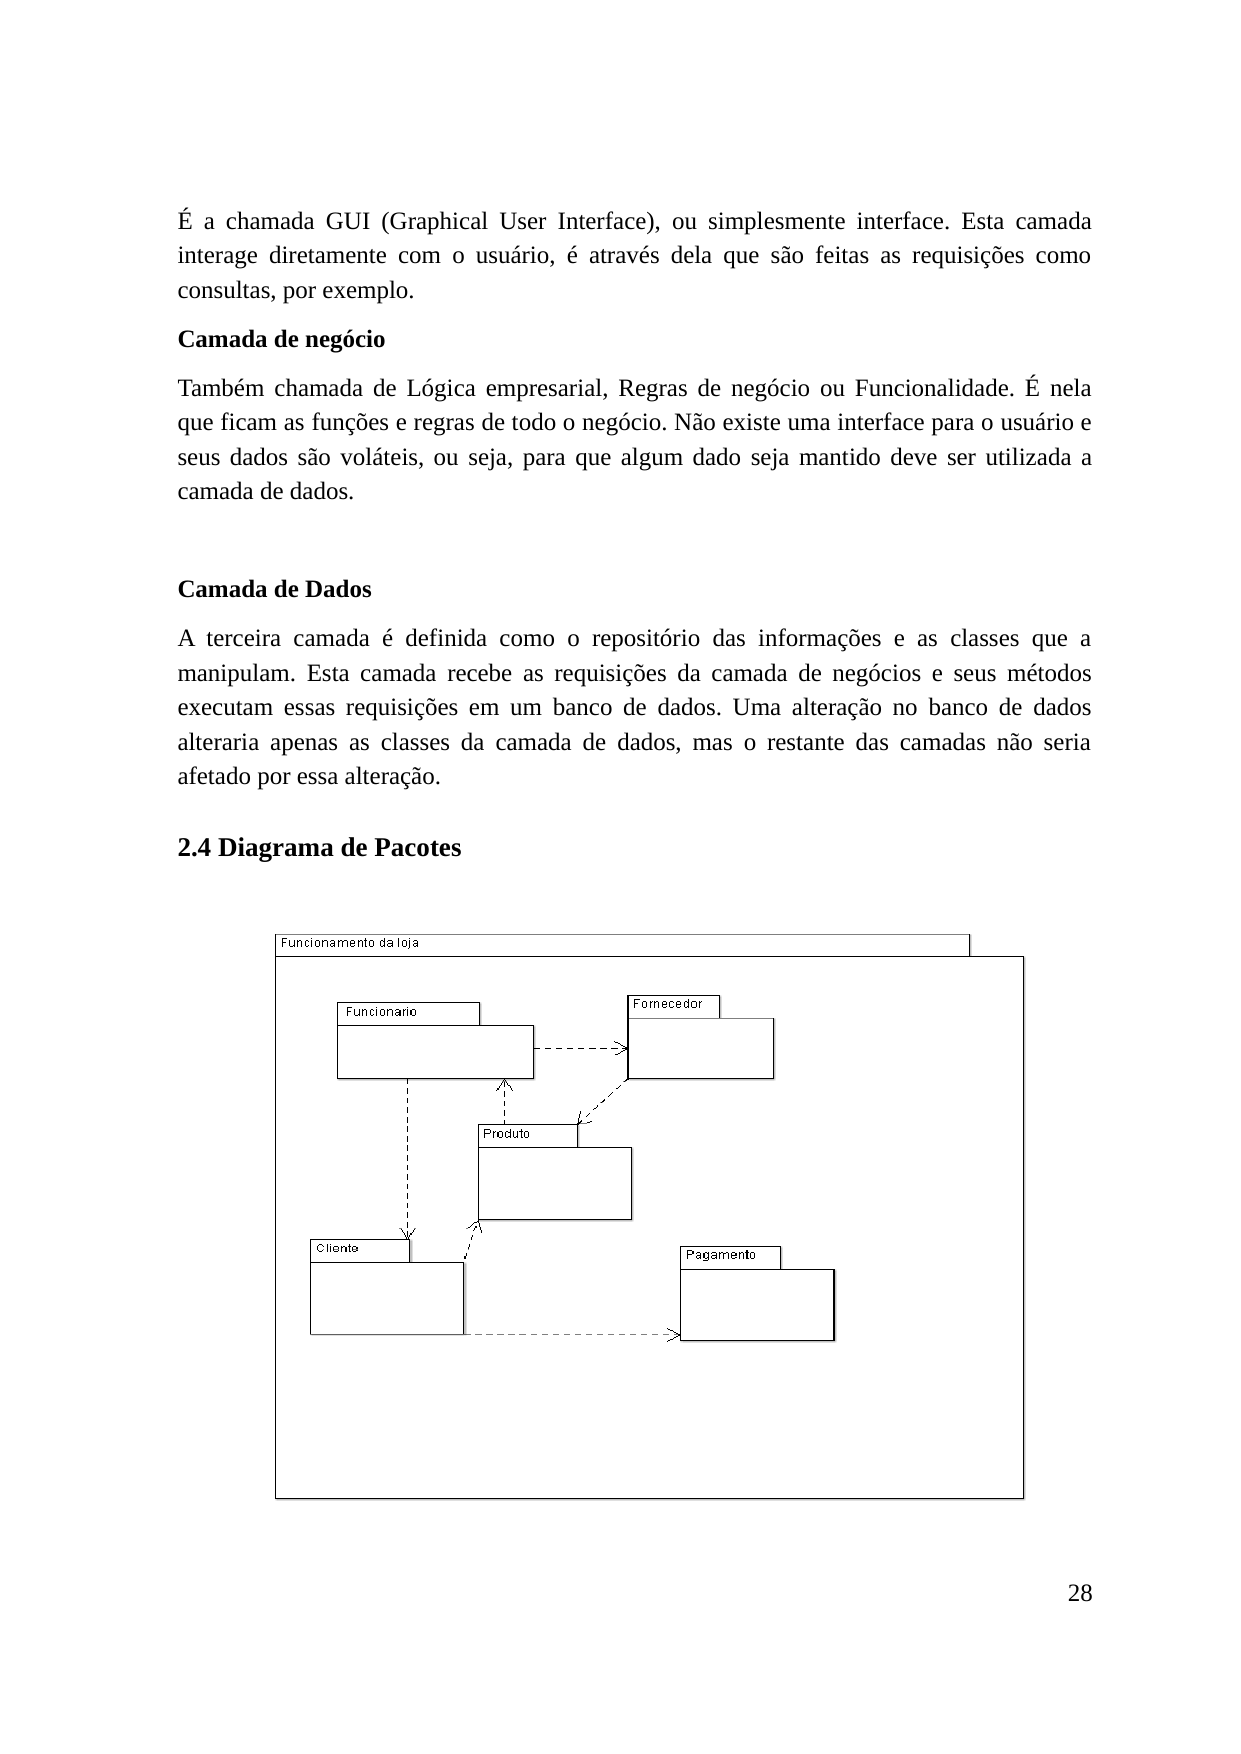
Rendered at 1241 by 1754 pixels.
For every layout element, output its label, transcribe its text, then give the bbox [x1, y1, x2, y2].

picture [152, 871, 1148, 1650]
text Camada de negócio [177, 324, 1093, 353]
text A terceira camada é definida como o repositório das informações e as classes que a manipulam. Esta camada recebe as requisições da camada de negócios e seus métodos executam essas requisições em um banco de dados. Uma alteração no banco de dados alteraria apenas as classes da camada de dados, mas o restante das camadas não seria afetado por essa alteração. [177, 623, 1093, 790]
subtitle 2.4 Diagrama de Pacotes [177, 831, 1093, 862]
text É a chamada GUI (Graphical User Interface), ou simplesmente interface. Esta camada interage diretamente com o usuário, é através dela que são feitas as requisições como consultas, por exemplo. [177, 206, 1093, 303]
text Camada de Dados [177, 574, 1093, 603]
text Também chamada de Lógica empresarial, Regras de negócio ou Funcionalidade. É nela que ficam as funções e regras de todo o negócio. Não existe uma interface para o usuário e seus dados são voláteis, ou seja, para que algum dado seja mantido deve ser utilizada a camada de dados. [177, 373, 1093, 505]
